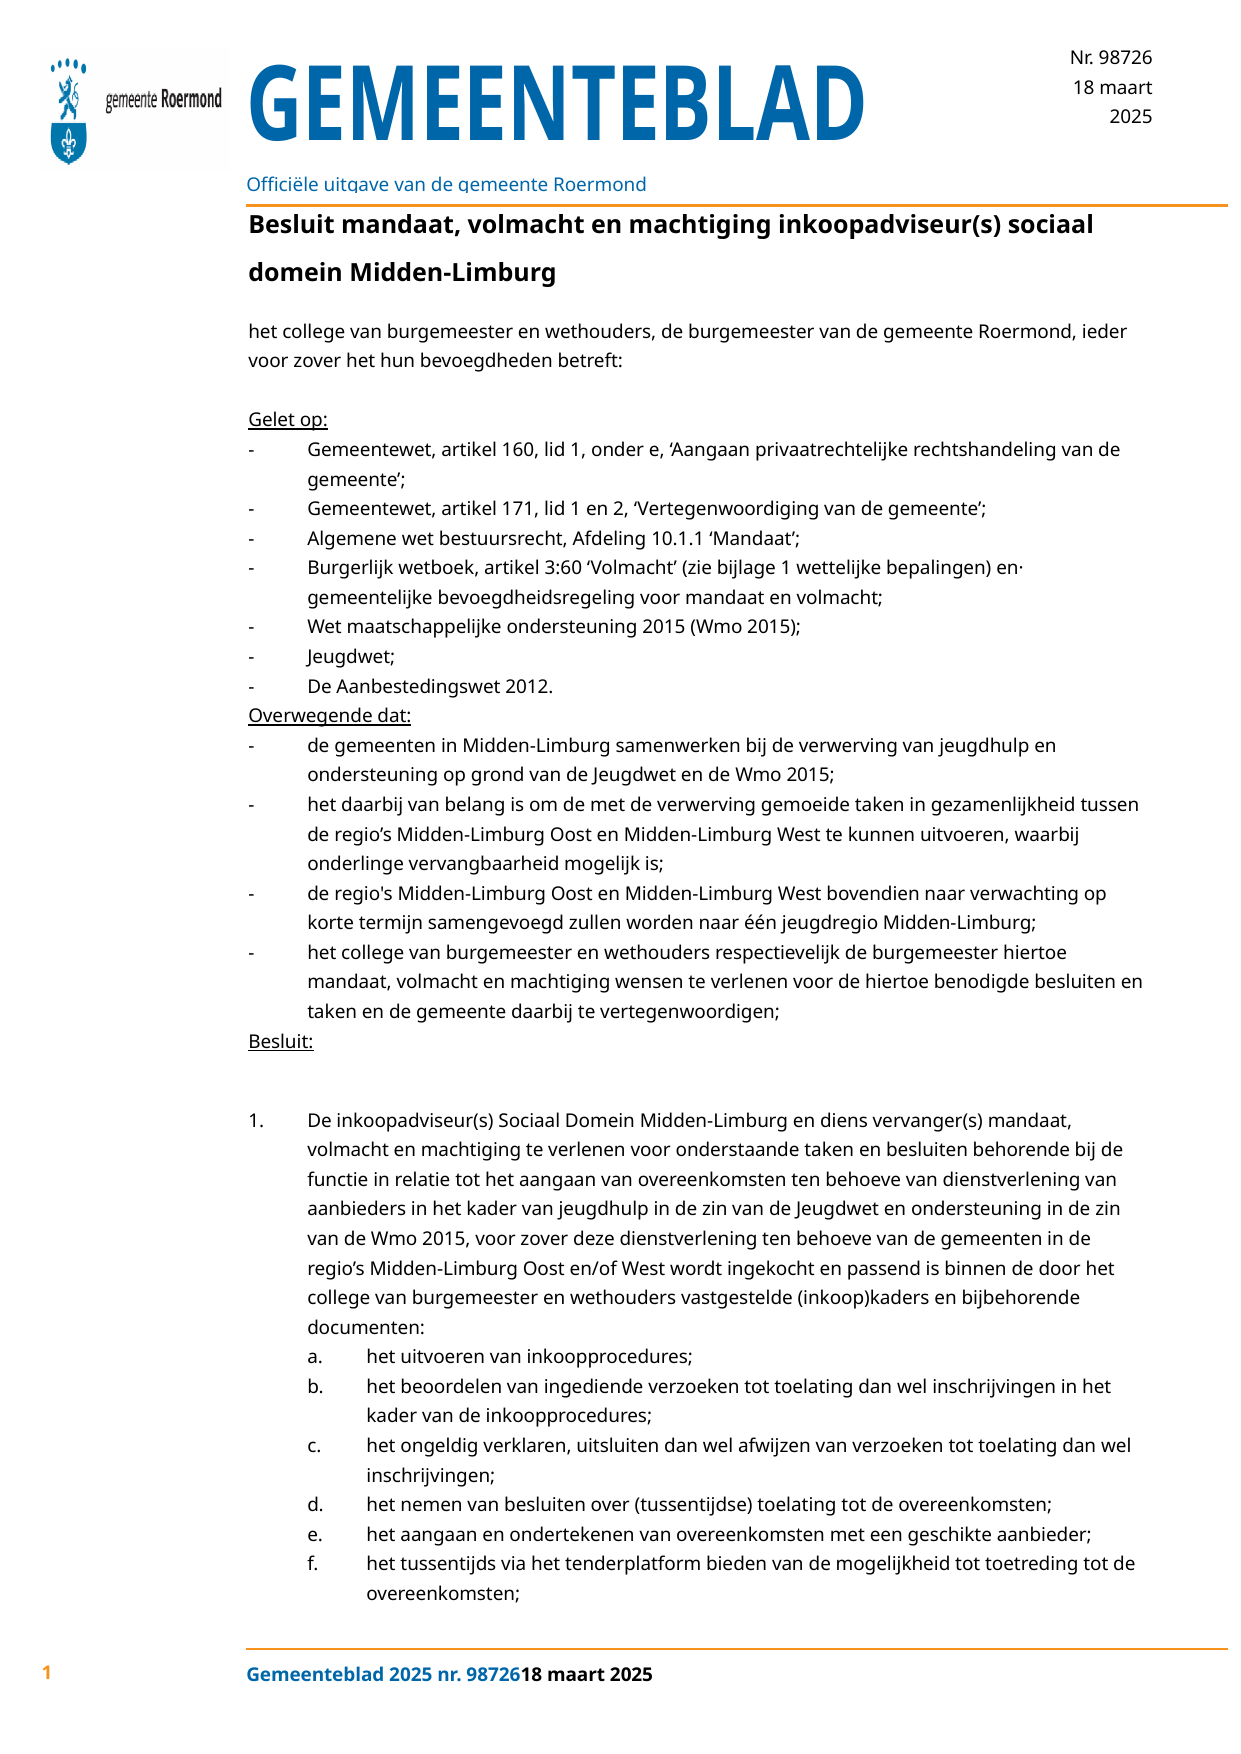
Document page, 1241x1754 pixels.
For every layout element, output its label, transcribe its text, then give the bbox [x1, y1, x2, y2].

list Wet maatschappelijke ondersteuning 2015 (Wmo 2015); [248, 614, 1152, 639]
text Besluit mandaat, volmacht en machtiging inkoopadviseur(s) sociaal domein Midden-Limburg [248, 207, 1152, 288]
picture [41, 47, 231, 172]
text Besluit: [248, 1028, 1152, 1054]
list het beoordelen van ingediende verzoeken tot toelating dan wel inschrijvingen in het kader van de inkoopprocedures; [307, 1373, 1152, 1428]
text Gelet op: [248, 407, 1152, 432]
list Burgerlijk wetboek, artikel 3:60 ‘Volmacht’ (zie bijlage 1 wettelijke bepalingen) en· gemeentelijke bevoegdheidsregeling voor mandaat en volmacht; [248, 554, 1152, 610]
list De Aanbestedingswet 2012. [248, 673, 1152, 699]
list het uitvoeren van inkoopprocedures; [307, 1343, 1152, 1369]
text Overwegende dat: [248, 702, 1152, 728]
list het aangaan en ondertekenen van overeenkomsten met een geschikte aanbieder; [307, 1521, 1152, 1547]
list het nemen van besluiten over (tussentijdse) toelating tot de overeenkomsten; [307, 1491, 1152, 1517]
list de regio's Midden-Limburg Oost en Midden-Limburg West bovendien naar verwachting op korte termijn samengevoegd zullen worden naar één jeugdregio Midden-Limburg; [248, 880, 1152, 935]
text het college van burgemeester en wethouders, de burgemeester van de gemeente Roermond, ieder voor zover het hun bevoegdheden betreft: [248, 318, 1152, 373]
list Jeugdwet; [248, 643, 1152, 669]
list het daarbij van belang is om de met de verwerving gemoeide taken in gezamenlijkheid tussen de regio’s Midden-Limburg Oost en Midden-Limburg West te kunnen uitvoeren, waarbij onderlinge vervangbaarheid mogelijk is; [248, 791, 1152, 876]
list het tussentijds via het tenderplatform bieden van de mogelijkheid tot toetreding tot de overeenkomsten; [307, 1551, 1152, 1606]
list Gemeentewet, artikel 160, lid 1, onder e, ‘Aangaan privaatrechtelijke rechtshandeling van de gemeente’; [248, 436, 1152, 492]
list Gemeentewet, artikel 171, lid 1 en 2, ‘Vertegenwoordiging van de gemeente’; [248, 495, 1152, 521]
list het ongeldig verklaren, uitsluiten dan wel afwijzen van verzoeken tot toelating dan wel inschrijvingen; [307, 1432, 1152, 1487]
list de gemeenten in Midden-Limburg samenwerken bij de verwerving van jeugdhulp en ondersteuning op grond van de Jeugdwet en de Wmo 2015; [248, 732, 1152, 787]
list Algemene wet bestuursrecht, Afdeling 10.1.1 ‘Mandaat’; [248, 525, 1152, 551]
list De inkoopadviseur(s) Sociaal Domein Midden-Limburg en diens vervanger(s) mandaat, volmacht en machtiging te verlenen voor onderstaande taken en besluiten behorende bij de functie in relatie tot het aangaan van overeenkomsten ten behoeve van dienstverlening van aanbieders in het kader van jeugdhulp in de zin van de Jeugdwet en ondersteuning in de zin van de Wmo 2015, voor zover deze dienstverlening ten behoeve van de gemeenten in de regio’s Midden-Limburg Oost en/of West wordt ingekocht en passend is binnen de door het college van burgemeester en wethouders vastgestelde (inkoop)kaders en bijbehorende documenten: [248, 1107, 1152, 1339]
list het college van burgemeester en wethouders respectievelijk de burgemeester hiertoe mandaat, volmacht en machtiging wensen te verlenen voor de hiertoe benodigde besluiten en taken en de gemeente daarbij te vertegenwoordigen; [248, 939, 1152, 1024]
